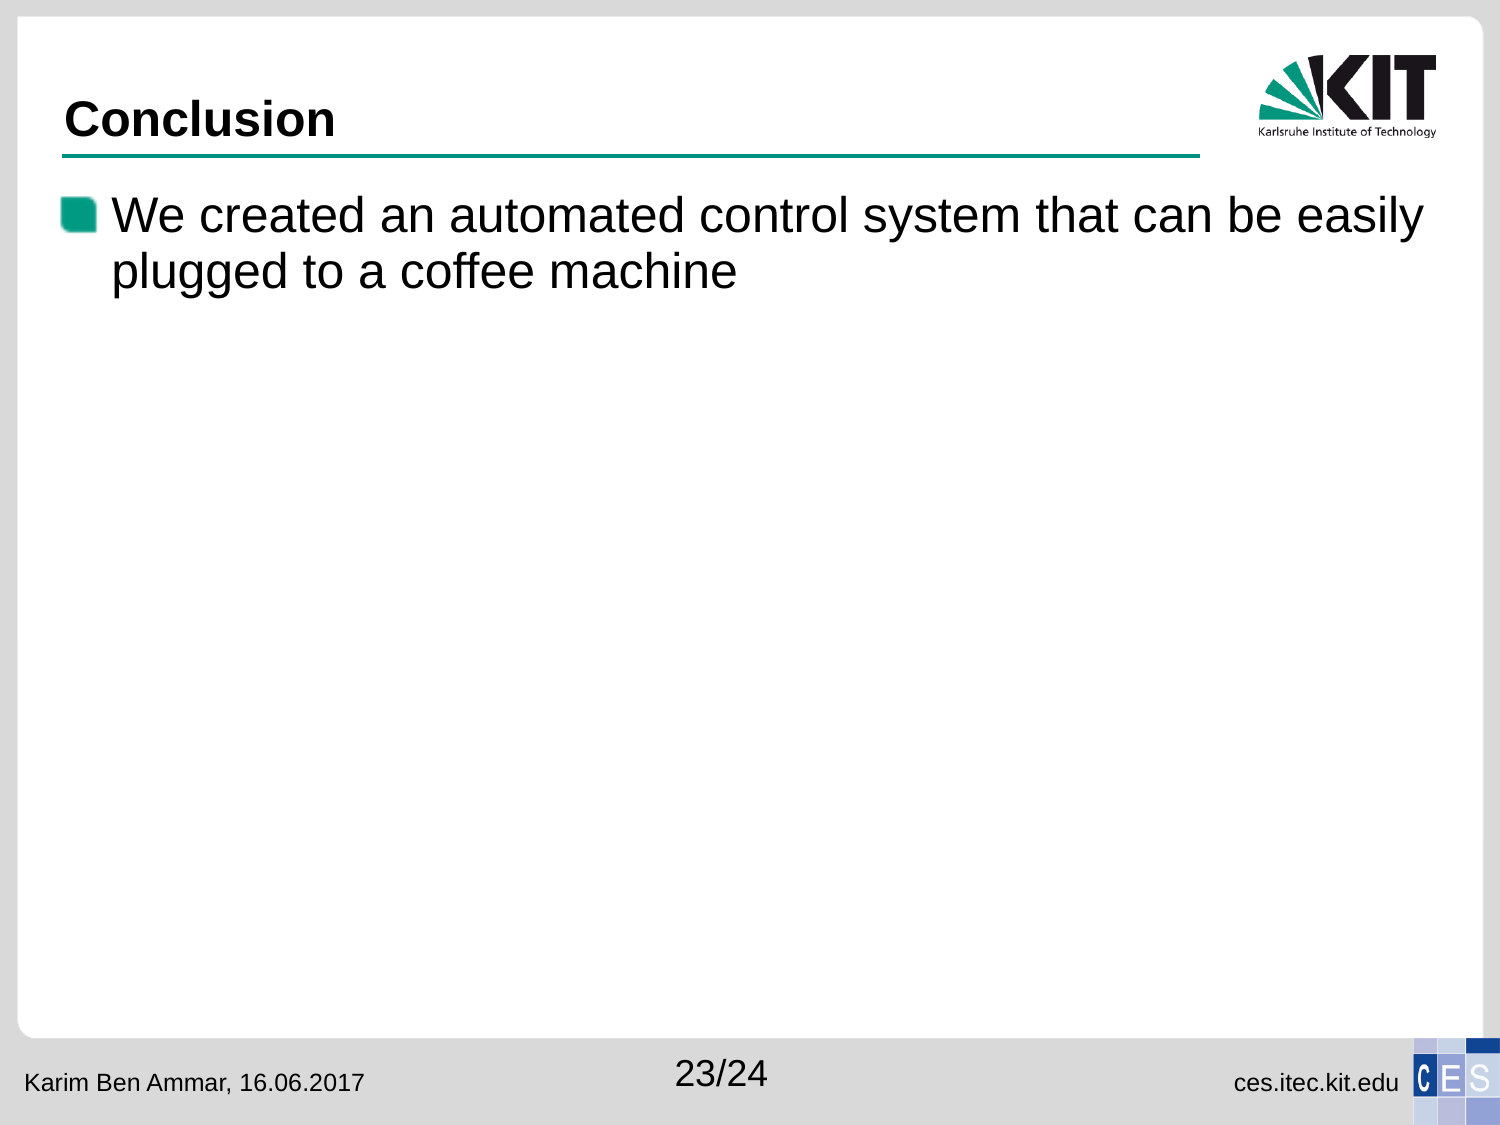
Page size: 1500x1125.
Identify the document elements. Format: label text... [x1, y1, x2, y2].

text_box 23/24 [659, 1045, 783, 1117]
title Conclusion [64, 54, 1198, 147]
picture [0, 0, 1500, 1125]
text_box We created an automated control system that can be easily plugged to a coffee machine [45, 179, 1456, 1021]
